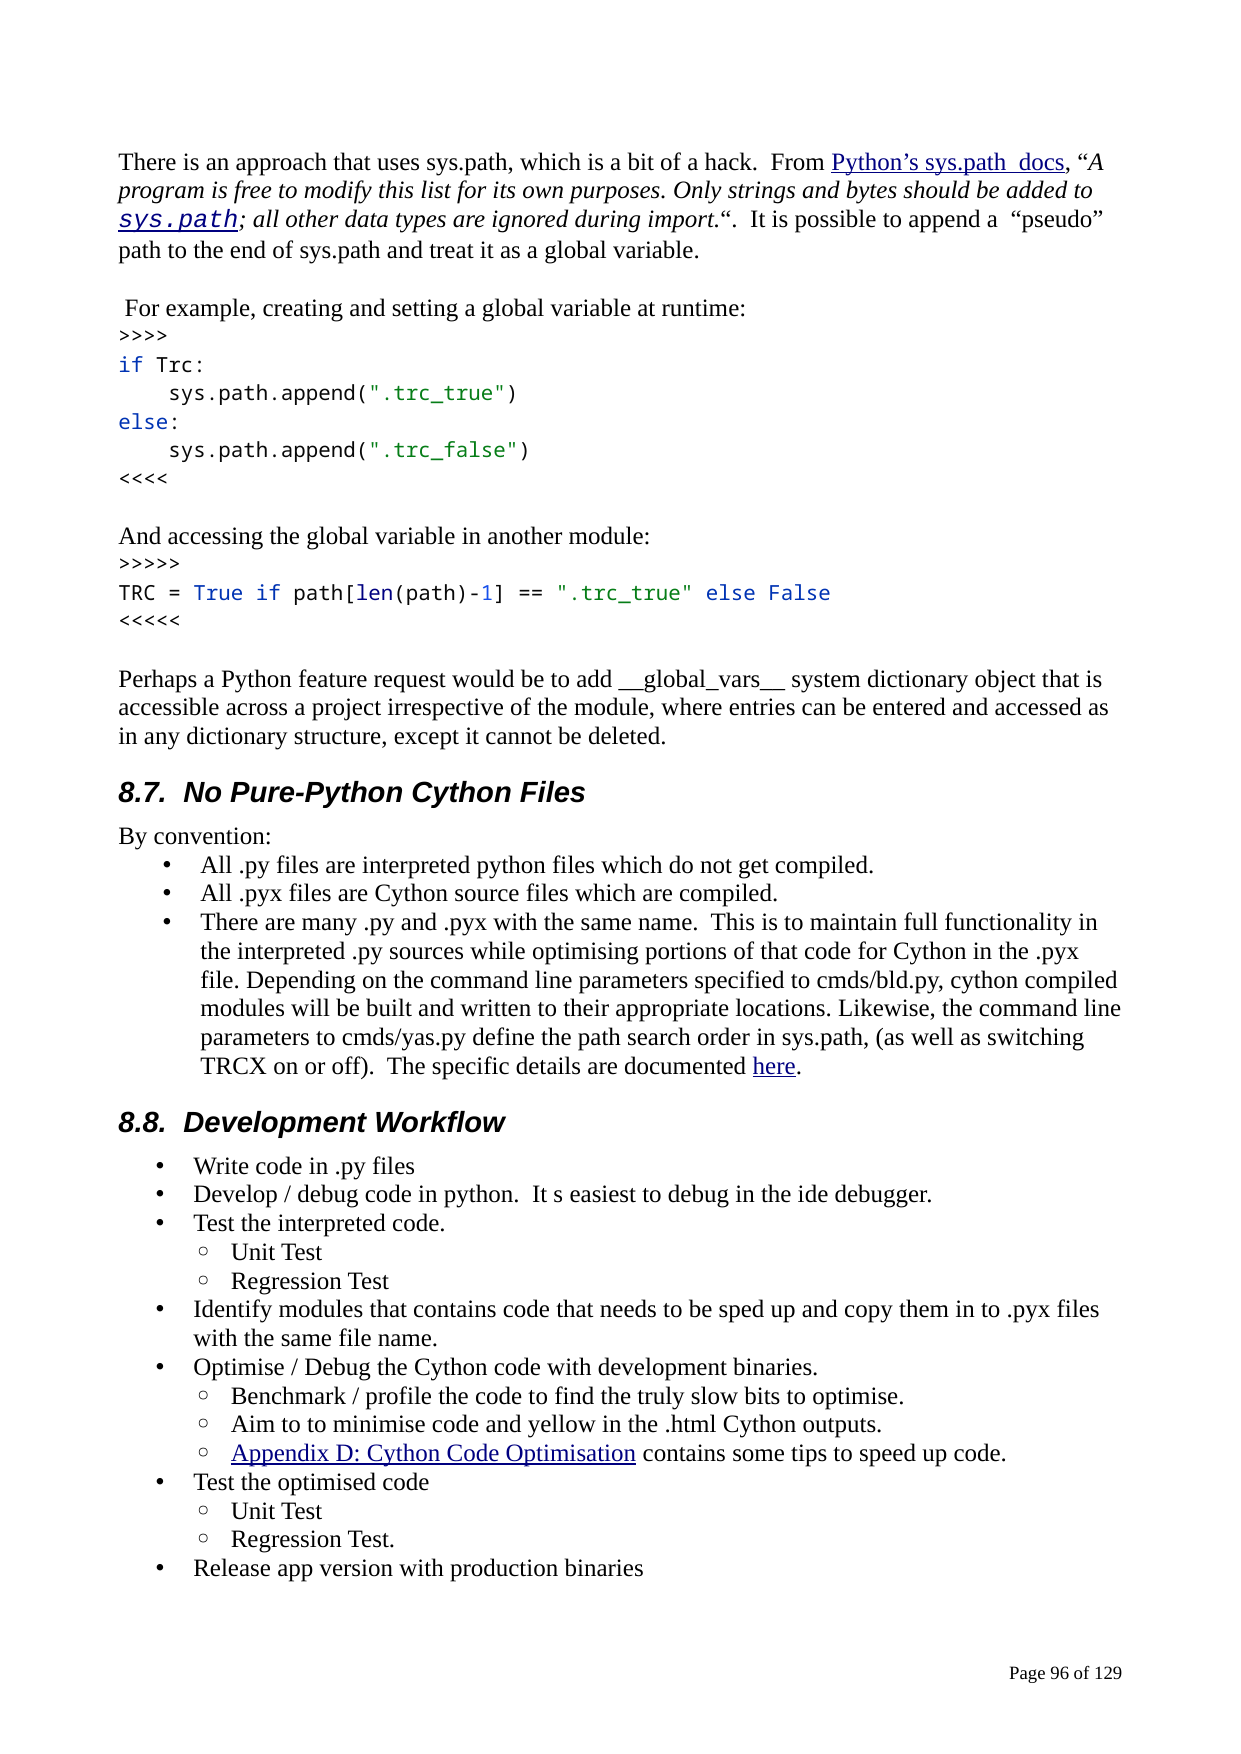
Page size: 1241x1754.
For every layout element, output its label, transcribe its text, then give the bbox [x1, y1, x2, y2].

list All .py files are interpreted python files which do not get compiled. [163, 850, 1122, 878]
text >>>> [118, 321, 1122, 350]
subtitle No Pure-Python Cython Files [118, 775, 1122, 808]
list Aim to to minimise code and yellow in the .html Cython outputs. [193, 1409, 1122, 1438]
list Unit Test [193, 1237, 1122, 1266]
list Test the optimised code [156, 1467, 1122, 1496]
list Regression Test. [193, 1524, 1122, 1553]
list Test the interpreted code. [156, 1208, 1122, 1237]
text >>>>> [118, 549, 1122, 578]
list Benchmark / profile the code to find the truly slow bits to optimise. [193, 1381, 1122, 1409]
list Identify modules that contains code that needs to be sped up and copy them in to .pyx files with the same file name. [156, 1294, 1122, 1352]
list Release app version with production binaries [156, 1553, 1122, 1582]
text There is an approach that uses sys.path, which is a bit of a hack. From Python’s sys.path docs, “A program is free to modify this list for its own purposes. Only strings and bytes should be added to sys.path; all other data types are ignored during import.“. It is possible to append a “pseudo” path to the end of sys.path and treat it as a global variable. [118, 147, 1122, 264]
text For example, creating and setting a global variable at runtime: [118, 293, 1122, 321]
text By convention: [118, 821, 1122, 850]
list Regression Test [193, 1266, 1122, 1294]
list All .pyx files are Cython source files which are compiled. [163, 878, 1122, 907]
subtitle Development Workflow [118, 1105, 1122, 1138]
text TRC = True if path[len(path)-1] == ".trc_true" else False <<<<< [118, 578, 1122, 635]
text And accessing the global variable in another module: [118, 521, 1122, 549]
text if Trc: sys.path.append(".trc_true") else: sys.path.append(".trc_false") <<<< [118, 350, 1122, 492]
list Appendix D: Cython Code Optimisation contains some tips to speed up code. [193, 1438, 1122, 1467]
text Perhaps a Python feature request would be to add __global_vars__ system dictionary object that is accessible across a project irrespective of the module, where entries can be entered and accessed as in any dictionary structure, except it cannot be deleted. [118, 664, 1122, 750]
list Write code in .py files [156, 1151, 1122, 1179]
list Develop / debug code in python. It s easiest to debug in the ide debugger. [156, 1179, 1122, 1208]
list Optimise / Debug the Cython code with development binaries. [156, 1352, 1122, 1381]
list There are many .py and .pyx with the same name. This is to maintain full functionality in the interpreted .py sources while optimising portions of that code for Cython in the .pyx file. Depending on the command line parameters specified to cmds/bld.py, cython compiled modules will be built and written to their appropriate locations. Likewise, the command line parameters to cmds/yas.py define the path search order in sys.path, (as well as switching TRCX on or off). The specific details are documented here. [163, 907, 1122, 1080]
list Unit Test [193, 1496, 1122, 1524]
